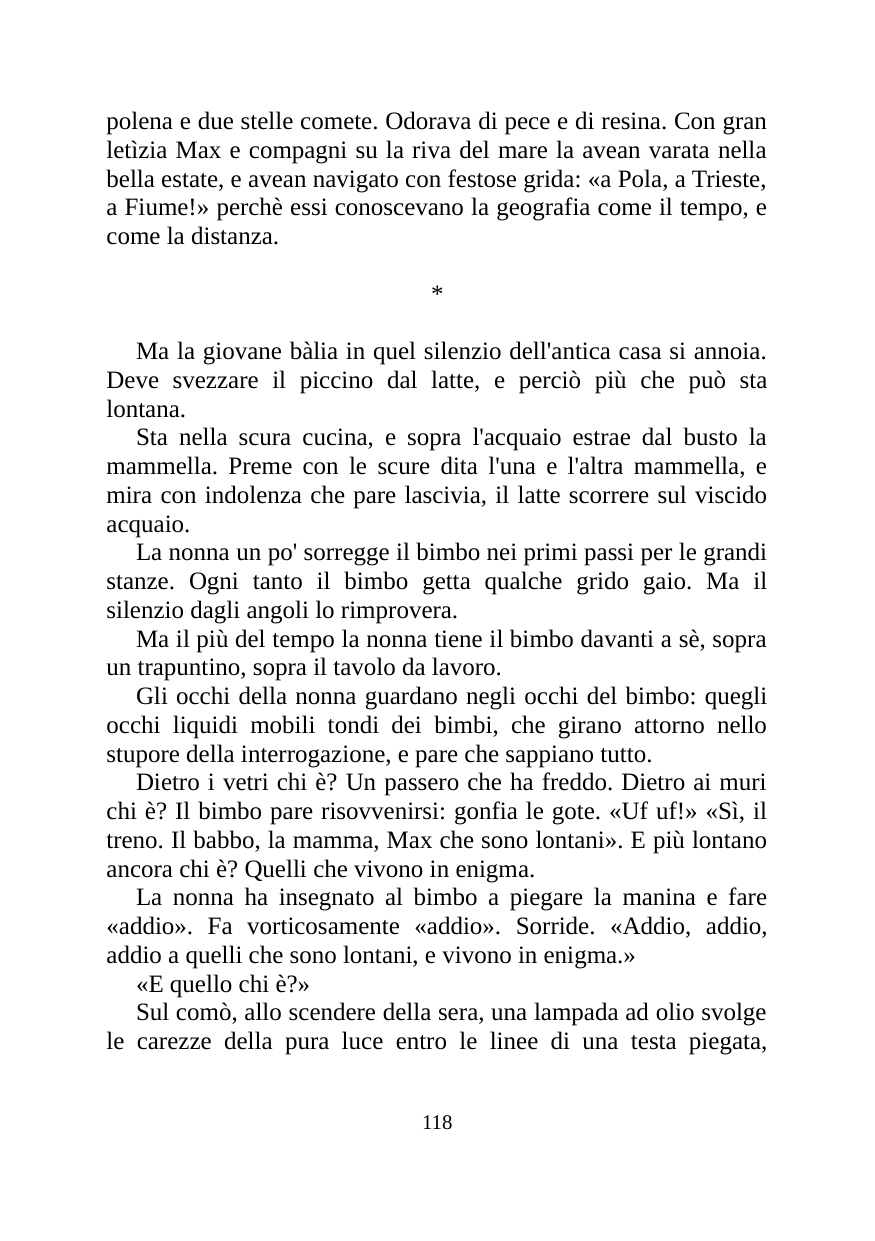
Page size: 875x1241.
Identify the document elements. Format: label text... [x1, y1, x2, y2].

text La nonna un po' sorregge il bimbo nei primi passi per le grandi stanze. Ogni tanto il bimbo getta qualche grido gaio. Ma il silenzio dagli angoli lo rimprovera. [106, 537, 768, 624]
text Dietro i vetri chi è? Un passero che ha freddo. Dietro ai muri chi è? Il bimbo pare risovvenirsi: gonfia le gote. «Uf uf!» «Sì, il treno. Il babbo, la mamma, Max che sono lontani». E più lontano ancora chi è? Quelli che vivono in enigma. [106, 767, 768, 882]
text Sta nella scura cucina, e sopra l'acquaio estrae dal busto la mammella. Preme con le scure dita l'una e l'altra mammella, e mira con indolenza che pare lascivia, il latte scorrere sul viscido acquaio. [106, 422, 768, 537]
text Gli occhi della nonna guardano negli occhi del bimbo: quegli occhi liquidi mobili tondi dei bimbi, che girano attorno nello stupore della interrogazione, e pare che sappiano tutto. [106, 681, 768, 767]
text * [106, 279, 768, 307]
text Ma il più del tempo la nonna tiene il bimbo davanti a sè, sopra un trapuntino, sopra il tavolo da lavoro. [106, 624, 768, 681]
text «E quello chi è?» [106, 969, 768, 997]
text La nonna ha insegnato al bimbo a piegare la manina e fare «addio». Fa vorticosamente «addio». Sorride. «Addio, addio, addio a quelli che sono lontani, e vivono in enigma.» [106, 882, 768, 969]
text Ma la giovane bàlia in quel silenzio dell'antica casa si annoia. Deve svezzare il piccino dal latte, e perciò più che può sta lontana. [106, 336, 768, 422]
text polena e due stelle comete. Odorava di pece e di resina. Con gran letìzia Max e compagni su la riva del mare la avean varata nella bella estate, e avean navigato con festose grida: «a Pola, a Trieste, a Fiume!» perchè essi conoscevano la geografia come il tempo, e come la distanza. [106, 106, 768, 250]
text Sul comò, allo scendere della sera, una lampada ad olio svolge le carezze della pura luce entro le linee di una testa piegata, [106, 997, 768, 1055]
